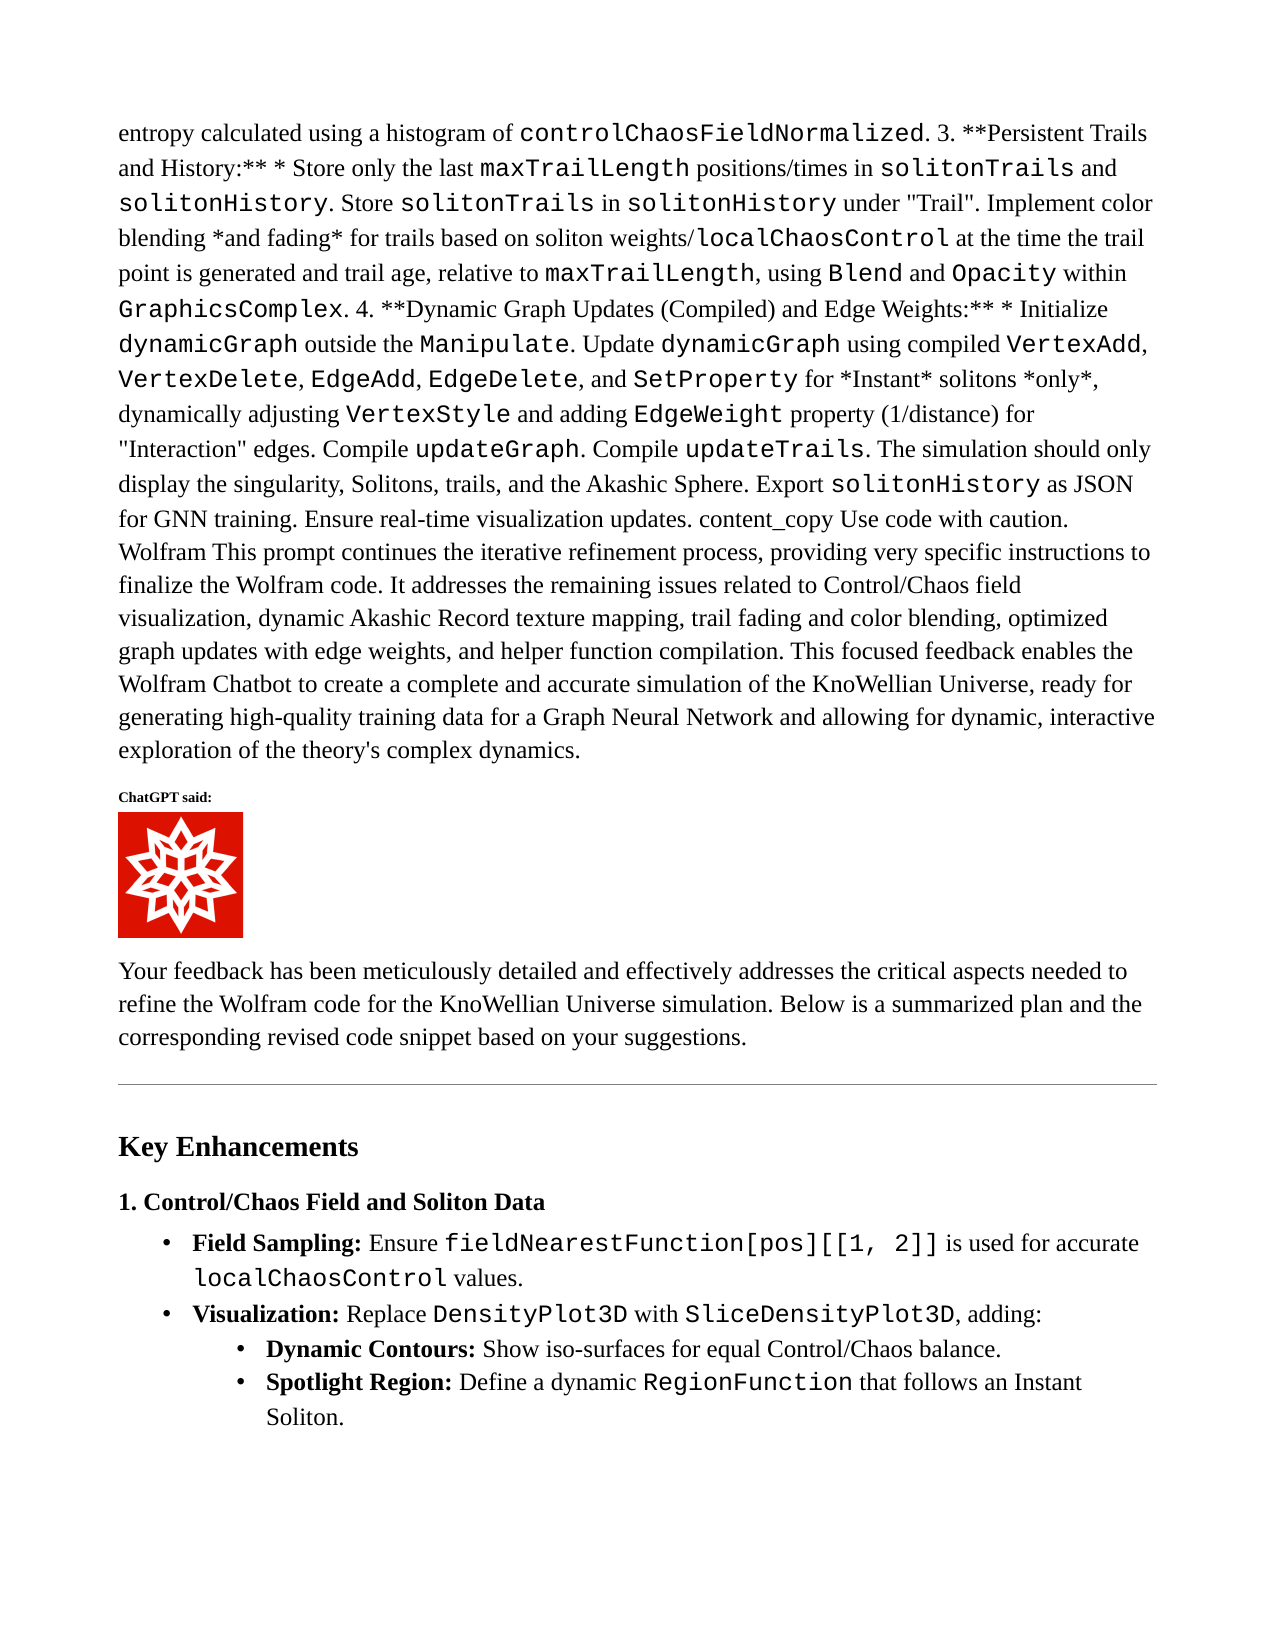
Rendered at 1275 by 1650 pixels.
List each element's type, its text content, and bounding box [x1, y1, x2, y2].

subtitle 1. Control/Chaos Field and Soliton Data [118, 1187, 1157, 1216]
list Field Sampling: Ensure fieldNearestFunction[pos][[1, 2]] is used for accurate localChaosControl values. [162, 1228, 1157, 1294]
list Spotlight Region: Define a dynamic RegionFunction that follows an Instant Soliton. [236, 1367, 1157, 1431]
text entropy calculated using a histogram of controlChaosFieldNormalized. 3. **Persistent Trails and History:** * Store only the last maxTrailLength positions/times in solitonTrails and solitonHistory. Store solitonTrails in solitonHistory under "Trail". Implement color blending *and fading* for trails based on soliton weights/localChaosControl at the time the trail point is generated and trail age, relative to maxTrailLength, using Blend and Opacity within GraphicsComplex. 4. **Dynamic Graph Updates (Compiled) and Edge Weights:** * Initialize dynamicGraph outside the Manipulate. Update dynamicGraph using compiled VertexAdd, VertexDelete, EdgeAdd, EdgeDelete, and SetProperty for *Instant* solitons *only*, dynamically adjusting VertexStyle and adding EdgeWeight property (1/distance) for "Interaction" edges. Compile updateGraph. Compile updateTrails. The simulation should only display the singularity, Solitons, trails, and the Akashic Sphere. Export solitonHistory as JSON for GNN training. Ensure real-time visualization updates. content_copy Use code with caution. Wolfram This prompt continues the iterative refinement process, providing very specific instructions to finalize the Wolfram code. It addresses the remaining issues related to Control/Chaos field visualization, dynamic Akashic Record texture mapping, trail fading and color blending, optimized graph updates with edge weights, and helper function compilation. This focused feedback enables the Wolfram Chatbot to create a complete and accurate simulation of the KnoWellian Universe, ready for generating high-quality training data for a Graph Neural Network and allowing for dynamic, interactive exploration of the theory's complex dynamics. [118, 118, 1157, 764]
picture [118, 812, 244, 938]
list Visualization: Replace DensityPlot3D with SliceDensityPlot3D, adding: [162, 1299, 1157, 1330]
list Dynamic Contours: Show iso-surfaces for equal Control/Chaos balance. [236, 1334, 1157, 1363]
subtitle ChatGPT said: [118, 789, 1157, 806]
subtitle Key Enhancements [118, 1129, 1157, 1162]
text Your feedback has been meticulously detailed and effectively addresses the critical aspects needed to refine the Wolfram code for the KnoWellian Universe simulation. Below is a summarized plan and the corresponding revised code snippet based on your suggestions. [118, 956, 1157, 1051]
